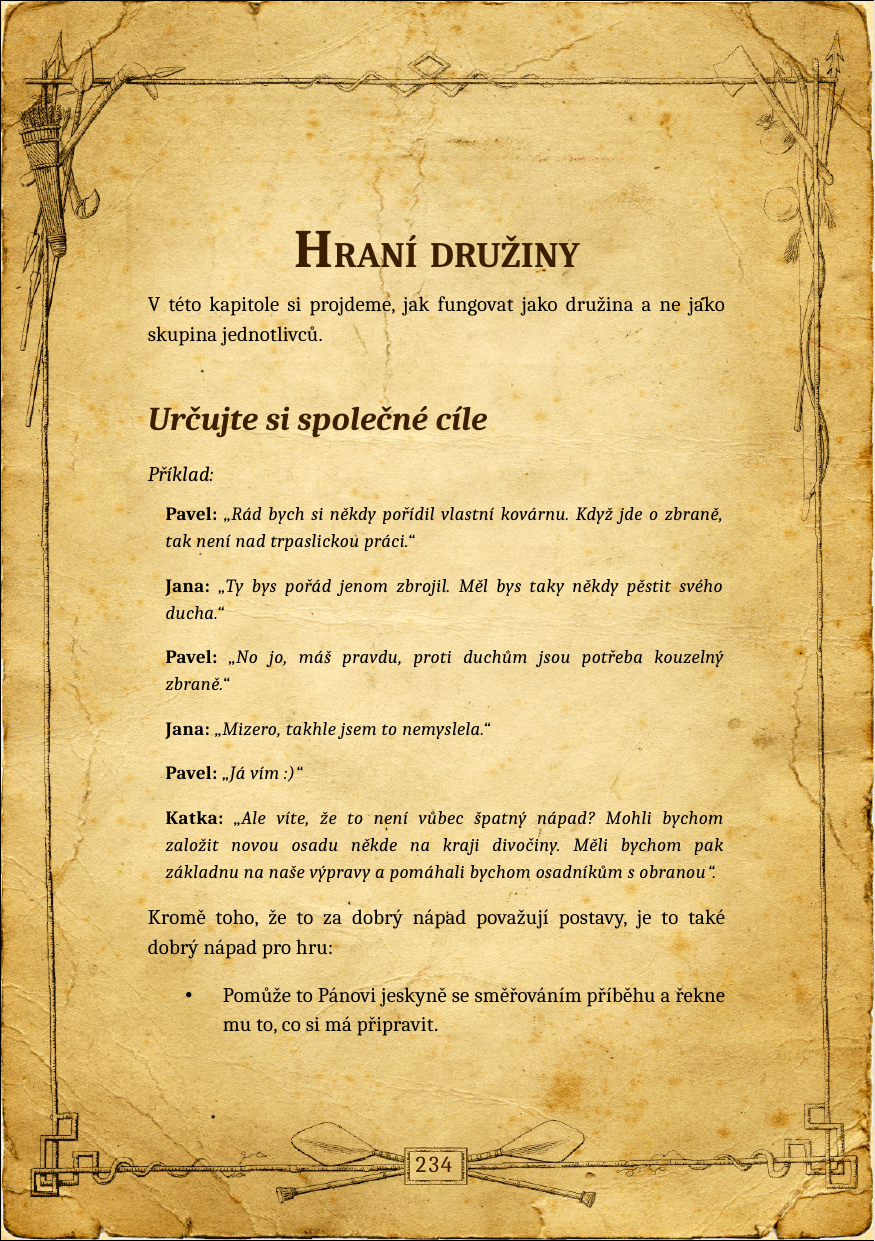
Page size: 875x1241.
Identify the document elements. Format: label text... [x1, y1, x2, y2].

list Pomůže to Pánovi jeskyně se směřováním příběhu a řekne mu to, co si má připravit. [185, 983, 726, 1037]
text Příklad: [148, 462, 726, 486]
text V této kapitole si projdeme, jak fungovat jako družina a ne jako skupina jednotlivců. [148, 293, 726, 347]
text Kromě toho, že to za dobrý nápad považují postavy, je to také dobrý nápad pro hru: [148, 906, 726, 959]
text Pavel: „Já vím :)“ [165, 763, 726, 784]
picture [1, 1, 874, 1240]
text Pavel: „No jo, máš pravdu, proti duchům jsou potřeba kouzelný zbraně.“ [165, 647, 726, 695]
text Katka: „Ale víte, že to není vůbec špatný nápad? Mohli bychom založit novou osadu někde na kraji divočiny. Měli bychom pak základnu na naše výpravy a pomáhali bychom osadníkům s obranou“. [165, 807, 726, 883]
text Jana: „Mizero, takhle jsem to nemyslela.“ [165, 718, 726, 740]
text Jana: „Ty bys pořád jenom zbrojil. Měl bys taky někdy pěstit svého ducha.“ [165, 575, 726, 624]
text Pavel: „Rád bych si někdy pořídil vlastní kovárnu. Když jde o zbraně, tak není nad trpaslickou práci.“ [165, 504, 726, 552]
subtitle Hraní družiny [148, 219, 726, 281]
subtitle Určujte si společné cíle [148, 400, 726, 438]
